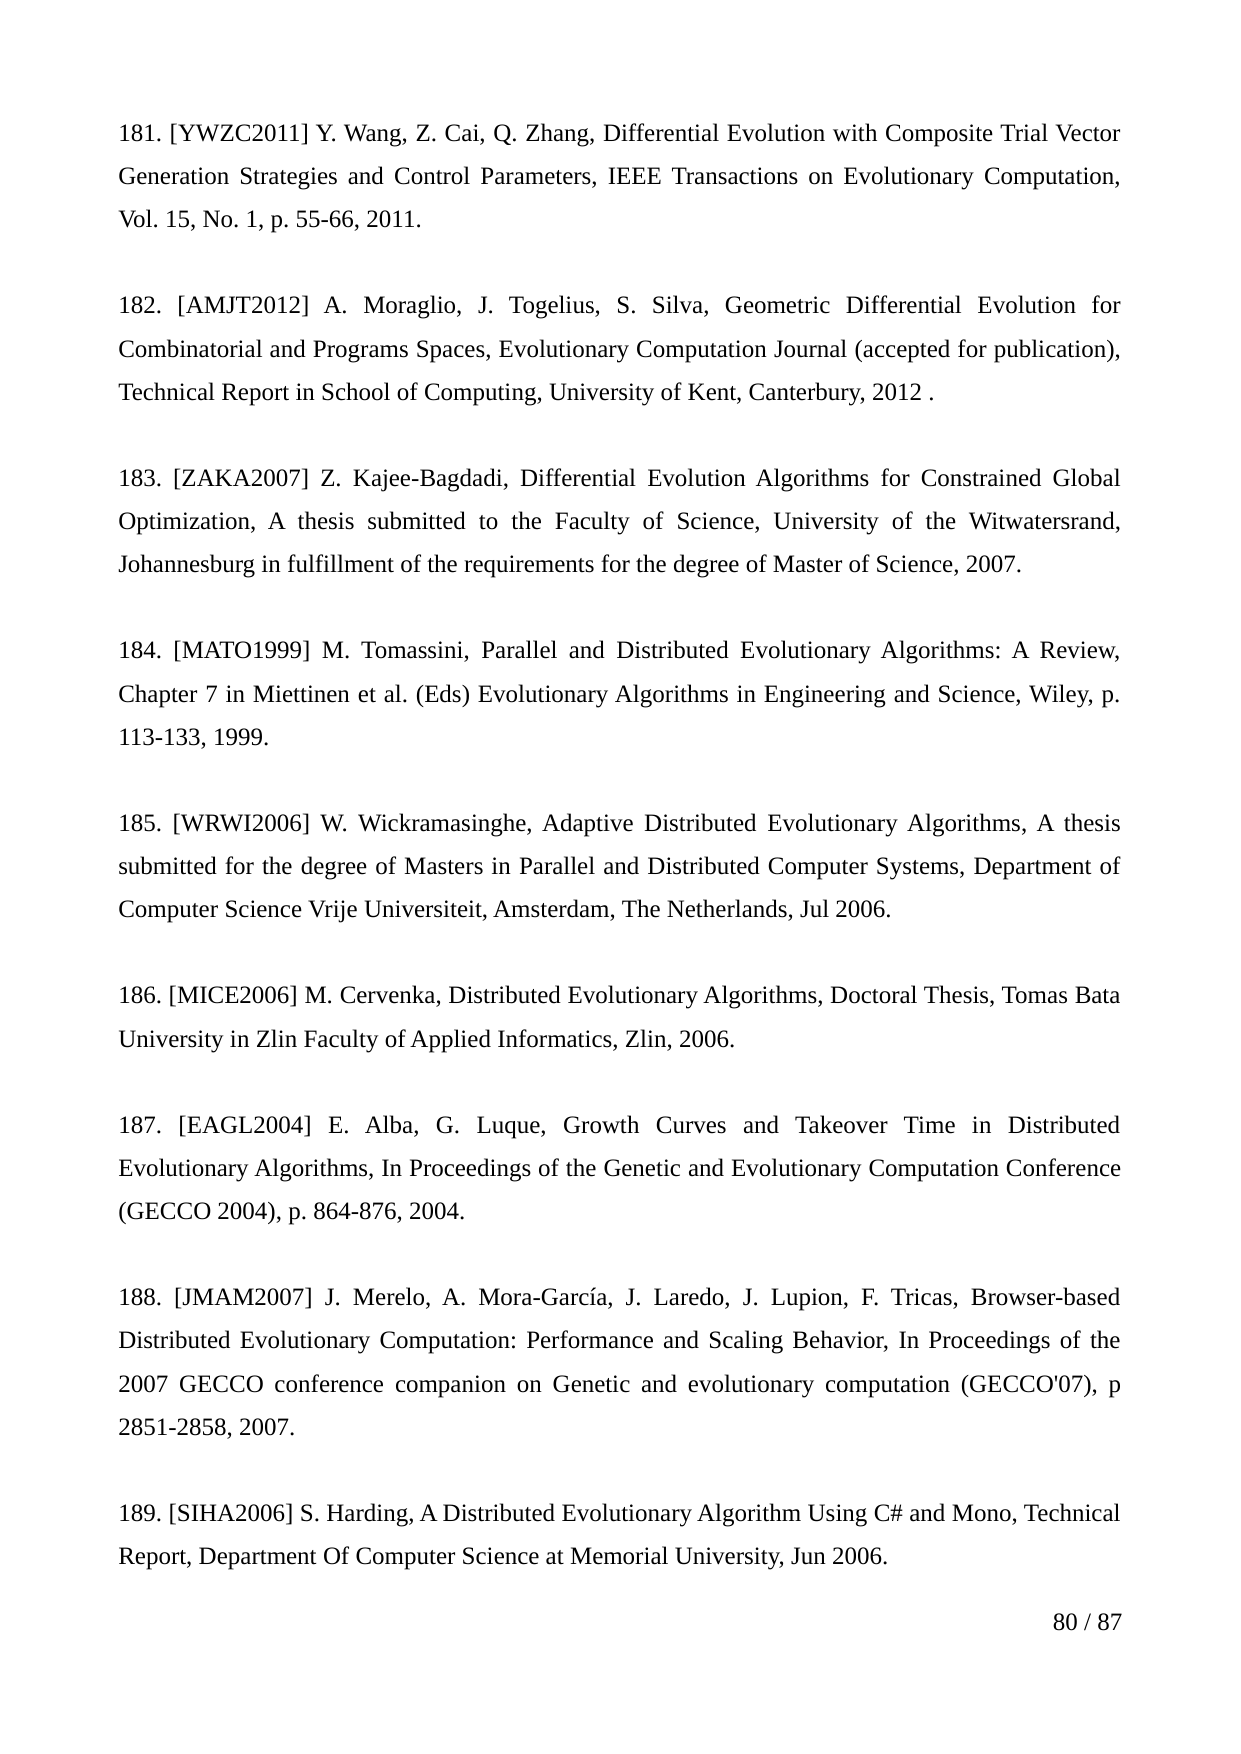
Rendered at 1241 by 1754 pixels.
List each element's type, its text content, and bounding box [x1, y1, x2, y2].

text 183. [ZAKA2007] Z. Kajee-Bagdadi, Differential Evolution Algorithms for Constrained Global Optimization, A thesis submitted to the Faculty of Science, University of the Witwatersrand, Johannesburg in fulfillment of the requirements for the degree of Master of Science, 2007. [118, 463, 1122, 578]
text 187. [EAGL2004] E. Alba, G. Luque, Growth Curves and Takeover Time in Distributed Evolutionary Algorithms, In Proceedings of the Genetic and Evolutionary Computation Conference (GECCO 2004), p. 864-876, 2004. [118, 1110, 1122, 1225]
text 181. [YWZC2011] Y. Wang, Z. Cai, Q. Zhang, Differential Evolution with Composite Trial Vector Generation Strategies and Control Parameters, IEEE Transactions on Evolutionary Computation, Vol. 15, No. 1, p. 55-66, 2011. [118, 118, 1122, 233]
text 188. [JMAM2007] J. Merelo, A. Mora-García, J. Laredo, J. Lupion, F. Tricas, Browser-based Distributed Evolutionary Computation: Performance and Scaling Behavior, In Proceedings of the 2007 GECCO conference companion on Genetic and evolutionary computation (GECCO'07), p 2851-2858, 2007. [118, 1282, 1122, 1441]
text 186. [MICE2006] M. Cervenka, Distributed Evolutionary Algorithms, Doctoral Thesis, Tomas Bata University in Zlin Faculty of Applied Informatics, Zlin, 2006. [118, 981, 1122, 1052]
text 184. [MATO1999] M. Tomassini, Parallel and Distributed Evolutionary Algorithms: A Review, Chapter 7 in Miettinen et al. (Eds) Evolutionary Algorithms in Engineering and Science, Wiley, p. 113-133, 1999. [118, 636, 1122, 751]
text 185. [WRWI2006] W. Wickramasinghe, Adaptive Distributed Evolutionary Algorithms, A thesis submitted for the degree of Masters in Parallel and Distributed Computer Systems, Department of Computer Science Vrije Universiteit, Amsterdam, The Netherlands, Jul 2006. [118, 808, 1122, 923]
text 182. [AMJT2012] A. Moraglio, J. Togelius, S. Silva, Geometric Differential Evolution for Combinatorial and Programs Spaces, Evolutionary Computation Journal (accepted for publication), Technical Report in School of Computing, University of Kent, Canterbury, 2012 . [118, 291, 1122, 406]
text 189. [SIHA2006] S. Harding, A Distributed Evolutionary Algorithm Using C# and Mono, Technical Report, Department Of Computer Science at Memorial University, Jun 2006. [118, 1498, 1122, 1570]
